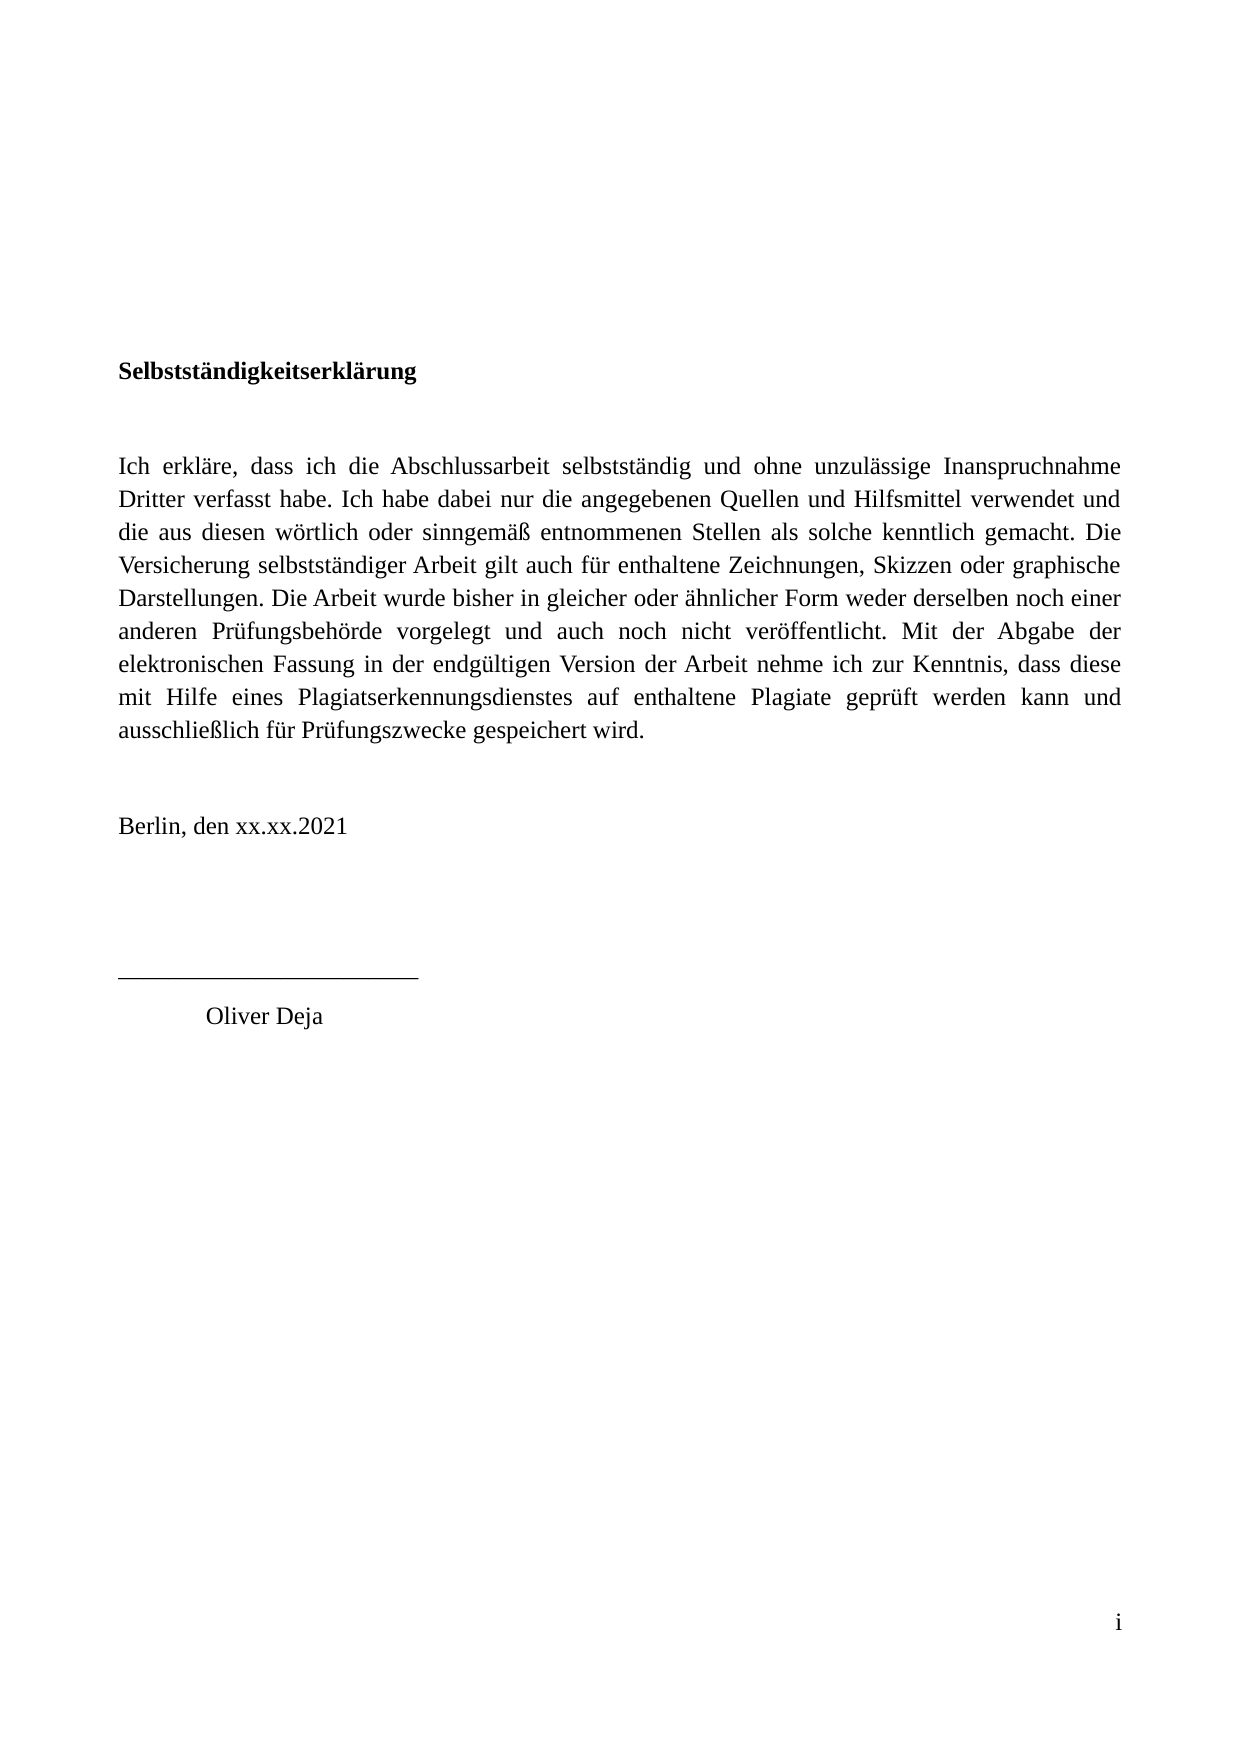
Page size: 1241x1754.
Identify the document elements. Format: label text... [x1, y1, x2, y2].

text Selbstständigkeitserklärung [118, 356, 1122, 385]
text Oliver Deja [118, 1001, 1122, 1030]
text ________________________ [118, 953, 1122, 982]
text Ich erkläre, dass ich die Abschlussarbeit selbstständig und ohne unzulässige Inanspruchnahme Dritter verfasst habe. Ich habe dabei nur die angegebenen Quellen und Hilfsmittel verwendet und die aus diesen wörtlich oder sinngemäß entnommenen Stellen als solche kenntlich gemacht. Die Versicherung selbstständiger Arbeit gilt auch für enthaltene Zeichnungen, Skizzen oder graphische Darstellungen. Die Arbeit wurde bisher in gleicher oder ähnlicher Form weder derselben noch einer anderen Prüfungsbehörde vorgelegt und auch noch nicht veröffentlicht. Mit der Abgabe der elektronischen Fassung in der endgültigen Version der Arbeit nehme ich zur Kenntnis, dass diese mit Hilfe eines Plagiatserkennungsdienstes auf enthaltene Plagiate geprüft werden kann und ausschließlich für Prüfungszwecke gespeichert wird. [118, 451, 1122, 744]
text Berlin, den xx.xx.2021 [118, 811, 1122, 839]
